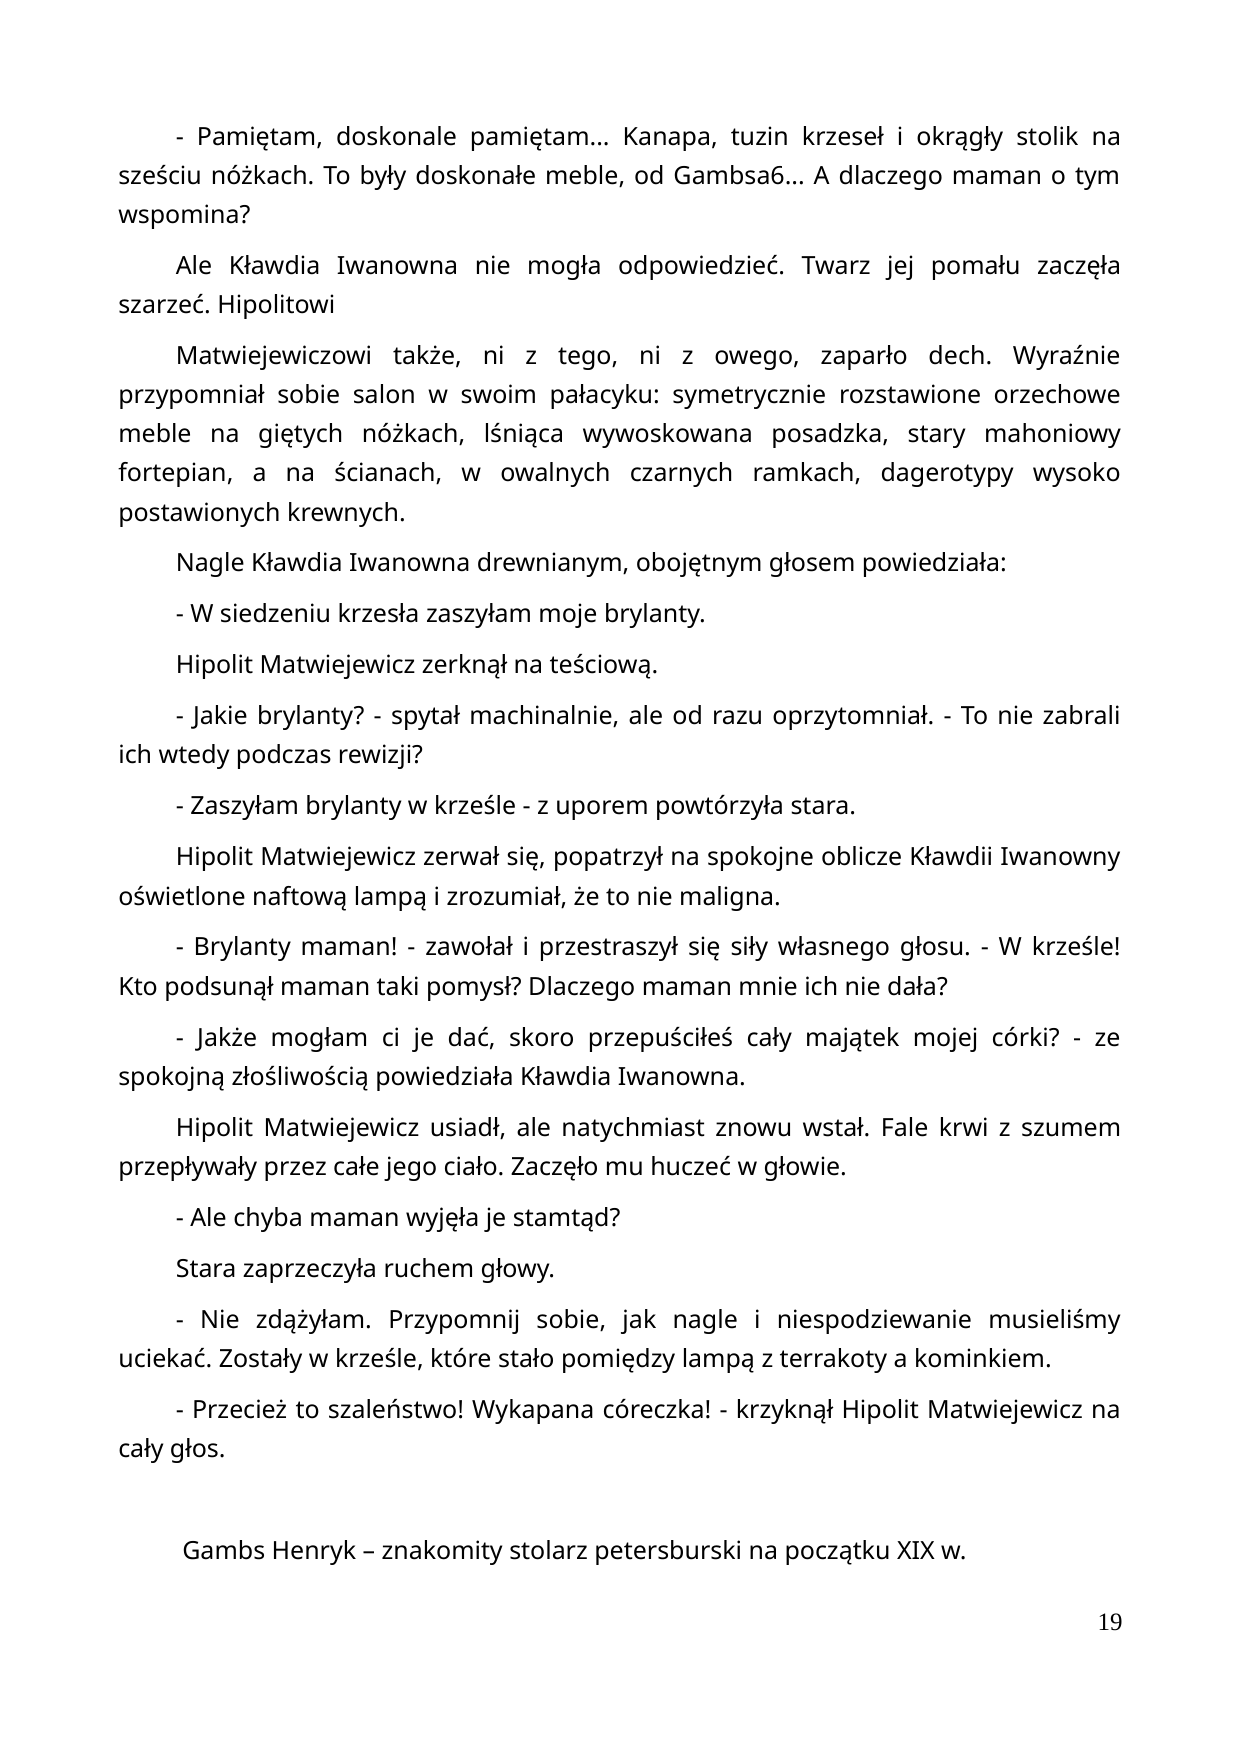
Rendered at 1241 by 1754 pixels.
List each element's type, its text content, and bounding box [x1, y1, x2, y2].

text - Przecież to szaleństwo! Wykapana córeczka! - krzyknął Hipolit Matwiejewicz na cały głos. [118, 1391, 1122, 1464]
text Nagle Kławdia Iwanowna drewnianym, obojętnym głosem powiedziała: [118, 545, 1122, 579]
text Gambs Henryk – znakomity stolarz petersburski na początku XIX w. [118, 1532, 1122, 1566]
text - Jakże mogłam ci je dać, skoro przepuściłeś cały majątek mojej córki? - ze spokojną złośliwością powiedziała Kławdia Iwanowna. [118, 1019, 1122, 1092]
text Stara zaprzeczyła ruchem głowy. [118, 1250, 1122, 1284]
text - W siedzeniu krzesła zaszyłam moje brylanty. [118, 596, 1122, 630]
text Hipolit Matwiejewicz usiadł, ale natychmiast znowu wstał. Fale krwi z szumem przepływały przez całe jego ciało. Zaczęło mu huczeć w głowie. [118, 1109, 1122, 1182]
text Hipolit Matwiejewicz zerknął na teściową. [118, 647, 1122, 681]
text - Brylanty maman! - zawołał i przestraszył się siły własnego głosu. - W krześle! Kto podsunął maman taki pomysł? Dlaczego maman mnie ich nie dała? [118, 929, 1122, 1002]
text Matwiejewiczowi także, ni z tego, ni z owego, zaparło dech. Wyraźnie przypomniał sobie salon w swoim pałacyku: symetrycznie rozstawione orzechowe meble na giętych nóżkach, lśniąca wywoskowana posadzka, stary mahoniowy fortepian, a na ścianach, w owalnych czarnych ramkach, dagerotypy wysoko postawionych krewnych. [118, 337, 1122, 528]
text - Ale chyba maman wyjęła je stamtąd? [118, 1199, 1122, 1233]
text - Pamiętam, doskonale pamiętam... Kanapa, tuzin krzeseł i okrągły stolik na sześciu nóżkach. To były doskonałe meble, od Gambsa6... A dlaczego maman o tym wspomina? [118, 118, 1122, 231]
text - Jakie brylanty? - spytał machinalnie, ale od razu oprzytomniał. - To nie zabrali ich wtedy podczas rewizji? [118, 698, 1122, 771]
text - Zaszyłam brylanty w krześle - z uporem powtórzyła stara. [118, 788, 1122, 822]
text Ale Kławdia Iwanowna nie mogła odpowiedzieć. Twarz jej pomału zaczęła szarzeć. Hipolitowi [118, 247, 1122, 321]
text - Nie zdążyłam. Przypomnij sobie, jak nagle i niespodziewanie musieliśmy uciekać. Zostały w krześle, które stało pomiędzy lampą z terrakoty a kominkiem. [118, 1301, 1122, 1374]
text Hipolit Matwiejewicz zerwał się, popatrzył na spokojne oblicze Kławdii Iwanowny oświetlone naftową lampą i zrozumiał, że to nie maligna. [118, 839, 1122, 912]
